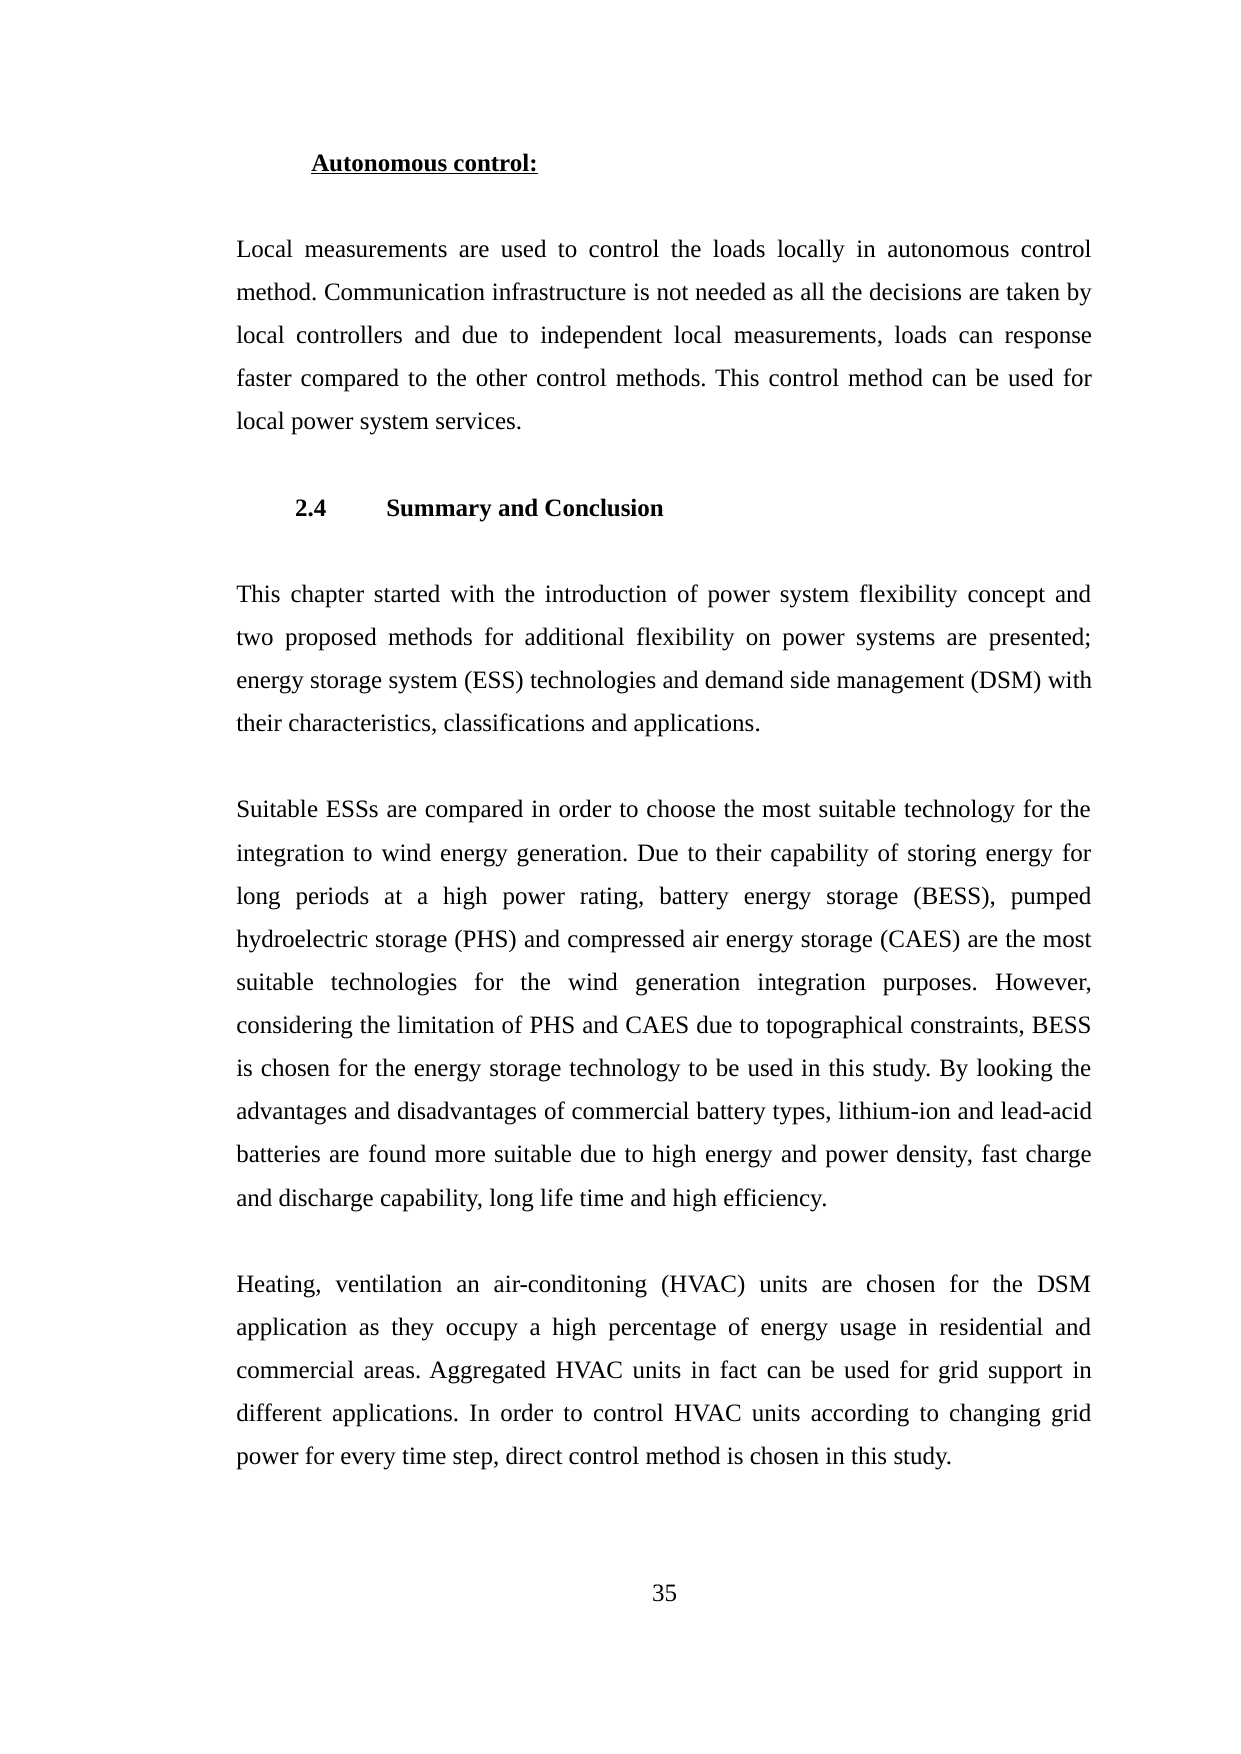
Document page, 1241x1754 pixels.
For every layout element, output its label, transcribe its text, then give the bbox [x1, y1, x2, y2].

text Suitable ESSs are compared in order to choose the most suitable technology for the integration to wind energy generation. Due to their capability of storing energy for long periods at a high power rating, battery energy storage (BESS), pumped hydroelectric storage (PHS) and compressed air energy storage (CAES) are the most suitable technologies for the wind generation integration purposes. However, considering the limitation of PHS and CAES due to topographical constraints, BESS is chosen for the energy storage technology to be used in this study. By looking the advantages and disadvantages of commercial battery types, lithium-ion and lead-acid batteries are found more suitable due to high energy and power density, fast charge and discharge capability, long life time and high efficiency. [236, 794, 1093, 1211]
text Heating, ventilation an air-conditoning (HVAC) units are chosen for the DSM application as they occupy a high percentage of energy usage in residential and commercial areas. Aggregated HVAC units in fact can be used for grid support in different applications. In order to control HVAC units according to changing grid power for every time step, direct control method is chosen in this study. [236, 1269, 1093, 1470]
text Autonomous control: [236, 148, 1093, 176]
text This chapter started with the introduction of power system flexibility concept and two proposed methods for additional flexibility on power systems are presented; energy storage system (ESS) technologies and demand side management (DSM) with their characteristics, classifications and applications. [236, 579, 1093, 737]
list Summary and Conclusion [295, 493, 1093, 521]
text Local measurements are used to control the loads locally in autonomous control method. Communication infrastructure is not needed as all the decisions are taken by local controllers and due to independent local measurements, loads can response faster compared to the other control methods. This control method can be used for local power system services. [236, 234, 1093, 435]
